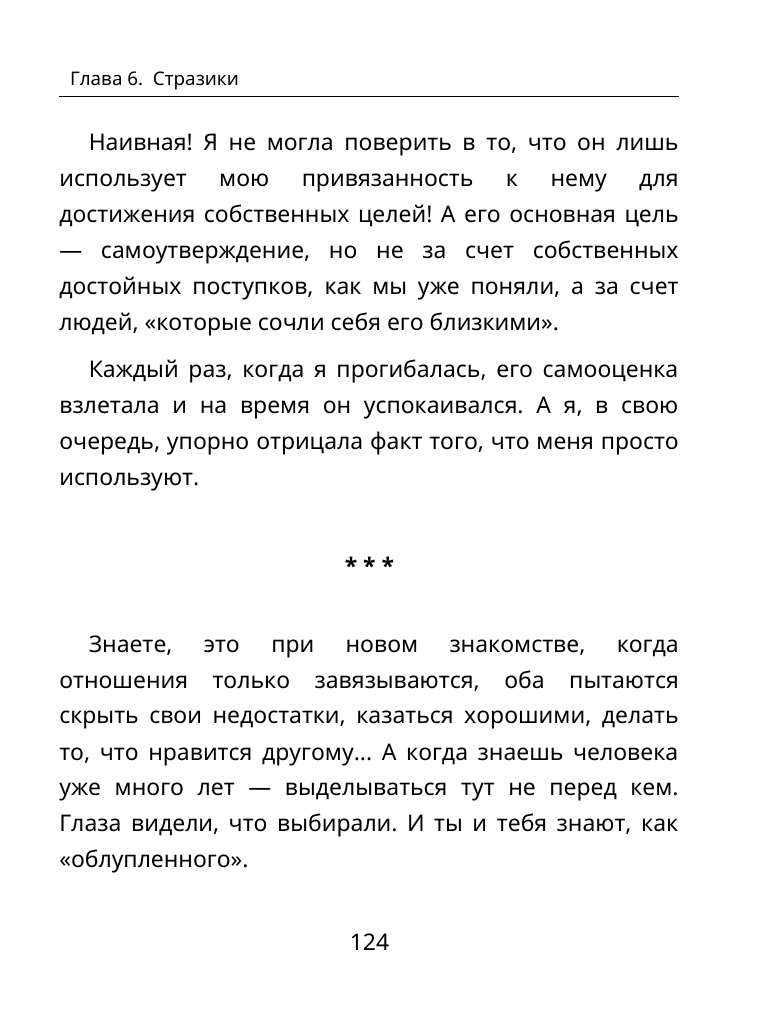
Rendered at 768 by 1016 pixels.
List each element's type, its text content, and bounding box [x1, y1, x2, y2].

subtitle * * * [59, 550, 679, 582]
text Наивная! Я не могла поверить в то, что он лишь использует мою привязанность к нему для достижения собственных целей! А его основная цель — самоутверждение, но не за счет собственных достойных поступков, как мы уже поняли, а за счет людей, «которые сочли себя его близкими». [59, 126, 679, 337]
text Знаете, это при новом знакомстве, когда отношения только завязываются, оба пытаются скрыть свои недостатки, казаться хорошими, делать то, что нравится другому... А когда знаешь человека уже много лет — выделываться тут не перед кем. Глаза видели, что выбирали. И ты и тебя знают, как «облупленного». [59, 628, 679, 874]
text Каждый раз, когда я прогибалась, его самооценка взлетала и на время он успокаивался. А я, в свою очередь, упорно отрицала факт того, что меня просто используют. [59, 353, 679, 492]
